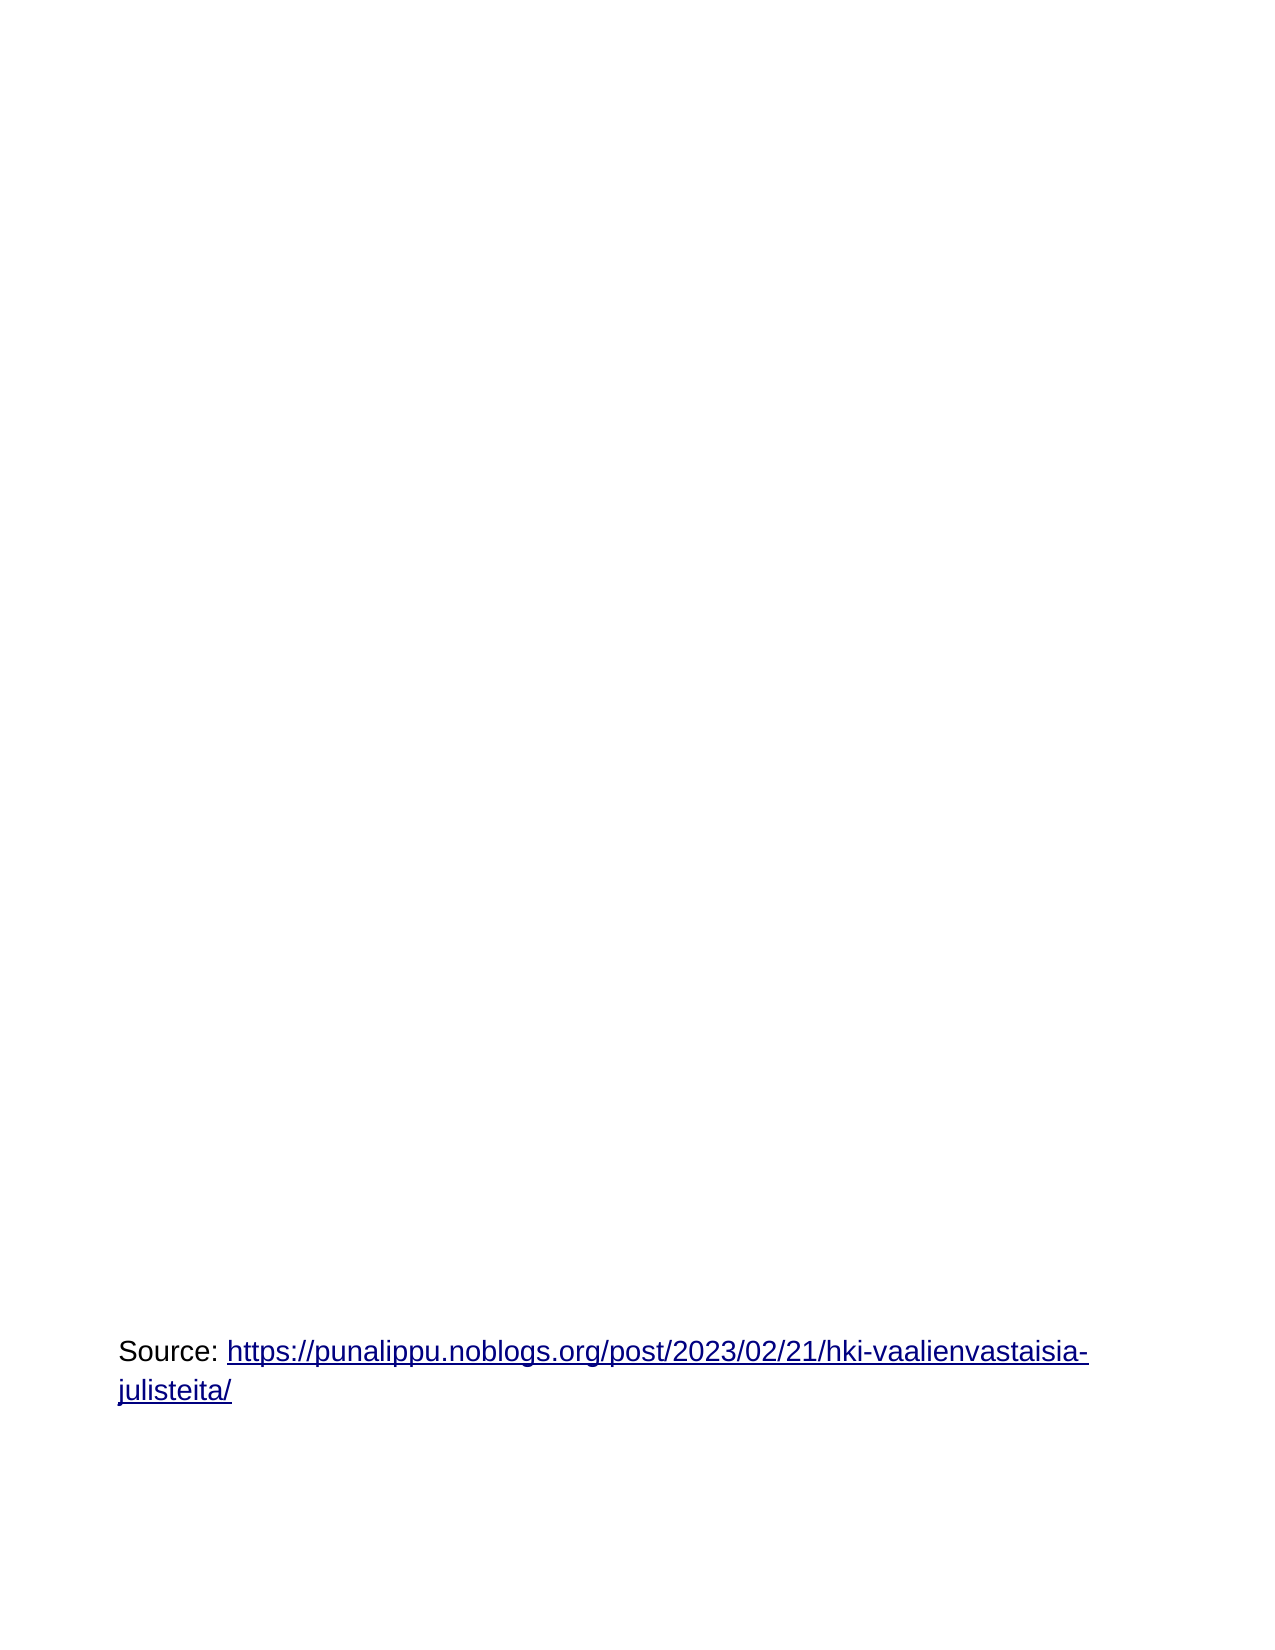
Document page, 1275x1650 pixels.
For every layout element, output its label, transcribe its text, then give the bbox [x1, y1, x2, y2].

text Source: https://punalippu.noblogs.org/post/2023/02/21/hki-vaalienvastaisia-julisteita/ [118, 1334, 1157, 1406]
